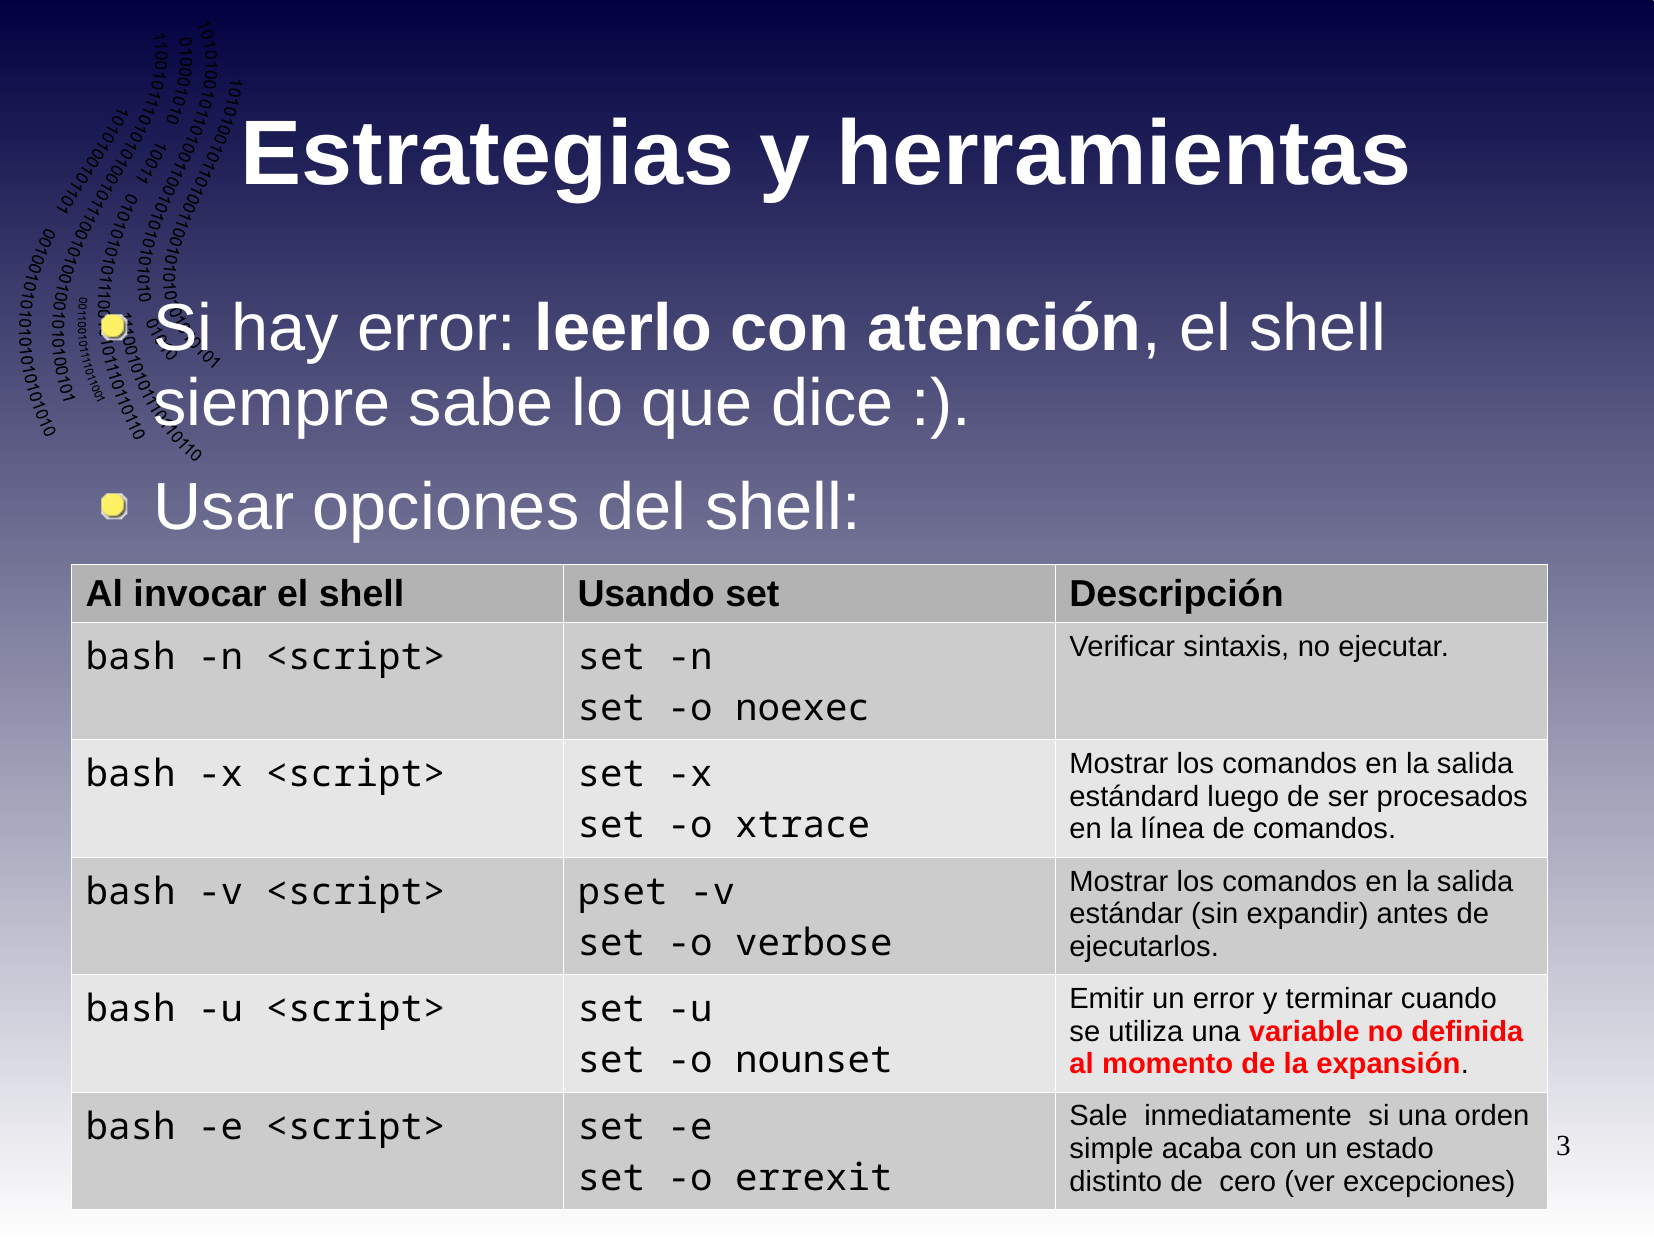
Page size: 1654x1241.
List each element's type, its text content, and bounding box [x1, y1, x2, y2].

table_cell bash -v <script> [72, 858, 563, 974]
table_header Descripción [1056, 565, 1547, 622]
picture [18, 20, 243, 461]
table_cell set -e set -o errexit [564, 1093, 1055, 1209]
table_cell bash -u <script> [72, 975, 563, 1092]
table_cell Mostrar los comandos en la salida estándard luego de ser procesados en la línea de comandos. [1056, 740, 1547, 857]
table_cell bash -x <script> [72, 740, 563, 857]
table_cell bash -n <script> [72, 623, 563, 739]
table_cell Emitir un error y terminar cuando se utiliza una variable no definida al momento de la expansión. [1056, 975, 1547, 1092]
table_cell Verificar sintaxis, no ejecutar. [1056, 623, 1547, 739]
table_cell set -u set -o nounset [564, 975, 1055, 1092]
list Si hay error: leerlo con atención, el shell siempre sabe lo que dice :). Usar opciones del shell: [82, 290, 1571, 1010]
table_cell pset -v set -o verbose [564, 858, 1055, 974]
table_cell bash -e <script> [72, 1093, 563, 1209]
table_cell set -n set -o noexec [564, 623, 1055, 739]
table_cell Sale inmediatamente si una orden simple acaba con un estado distinto de cero (ver excepciones) [1056, 1093, 1547, 1209]
table_header Usando set [564, 565, 1055, 622]
table_cell set -x set -o xtrace [564, 740, 1055, 857]
title Estrategias y herramientas [82, 49, 1571, 257]
table_header Al invocar el shell [72, 565, 563, 622]
table_cell Mostrar los comandos en la salida estándar (sin expandir) antes de ejecutarlos. [1056, 858, 1547, 974]
